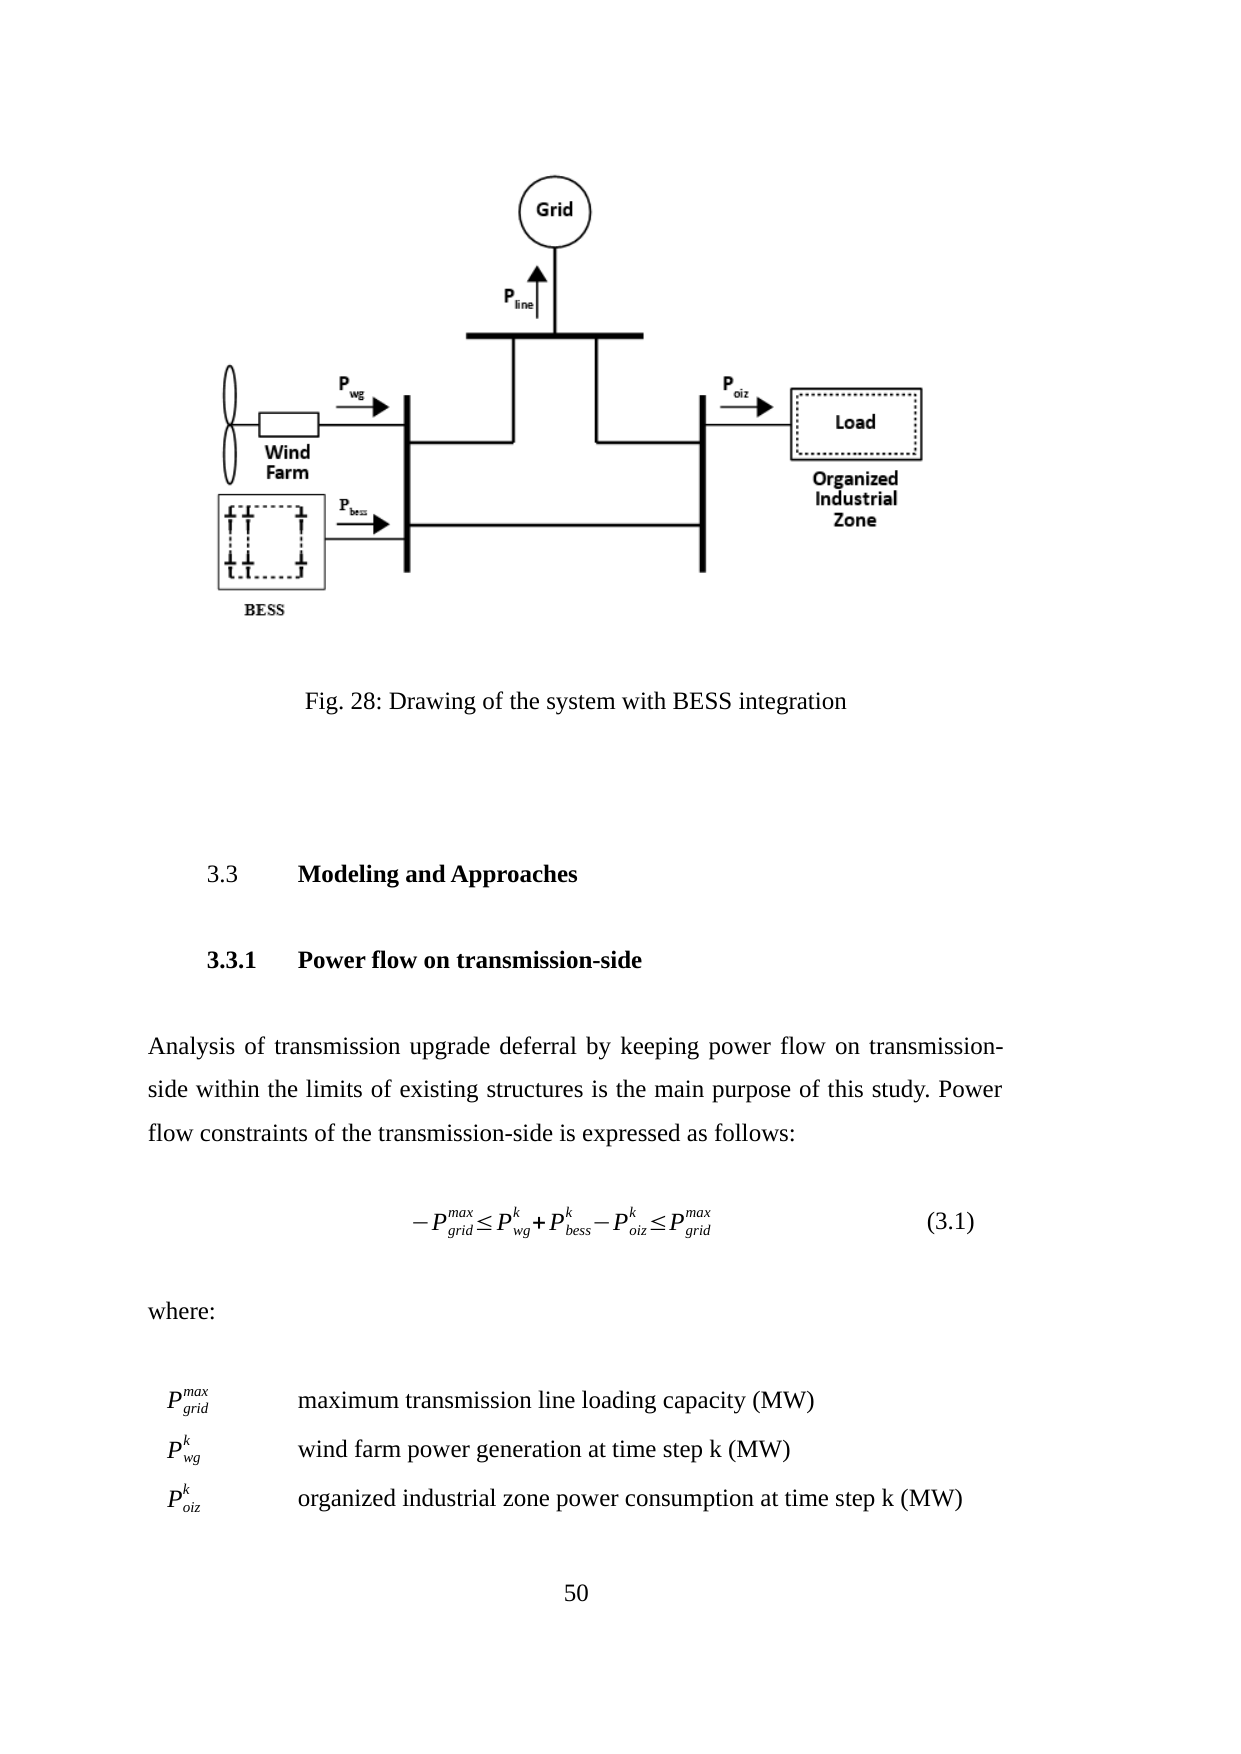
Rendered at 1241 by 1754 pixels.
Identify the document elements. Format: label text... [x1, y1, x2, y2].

text (3.1) [148, 1204, 1004, 1239]
text organized industrial zone power consumption at time step k (MW) [148, 1481, 1004, 1516]
text Fig. 28: Drawing of the system with BESS integration [148, 686, 1004, 715]
text wind farm power generation at time step k (MW) [148, 1432, 1004, 1467]
text maximum transmission line loading capacity (MW) [148, 1382, 1004, 1417]
list Modeling and Approaches [207, 859, 1004, 888]
text Analysis of transmission upgrade deferral by keeping power flow on transmission-side within the limits of existing structures is the main purpose of this study. Power flow constraints of the transmission-side is expressed as follows: [148, 1031, 1004, 1146]
list Power flow on transmission-side [207, 945, 1004, 974]
picture [147, 160, 1004, 633]
text where: [148, 1296, 1004, 1325]
